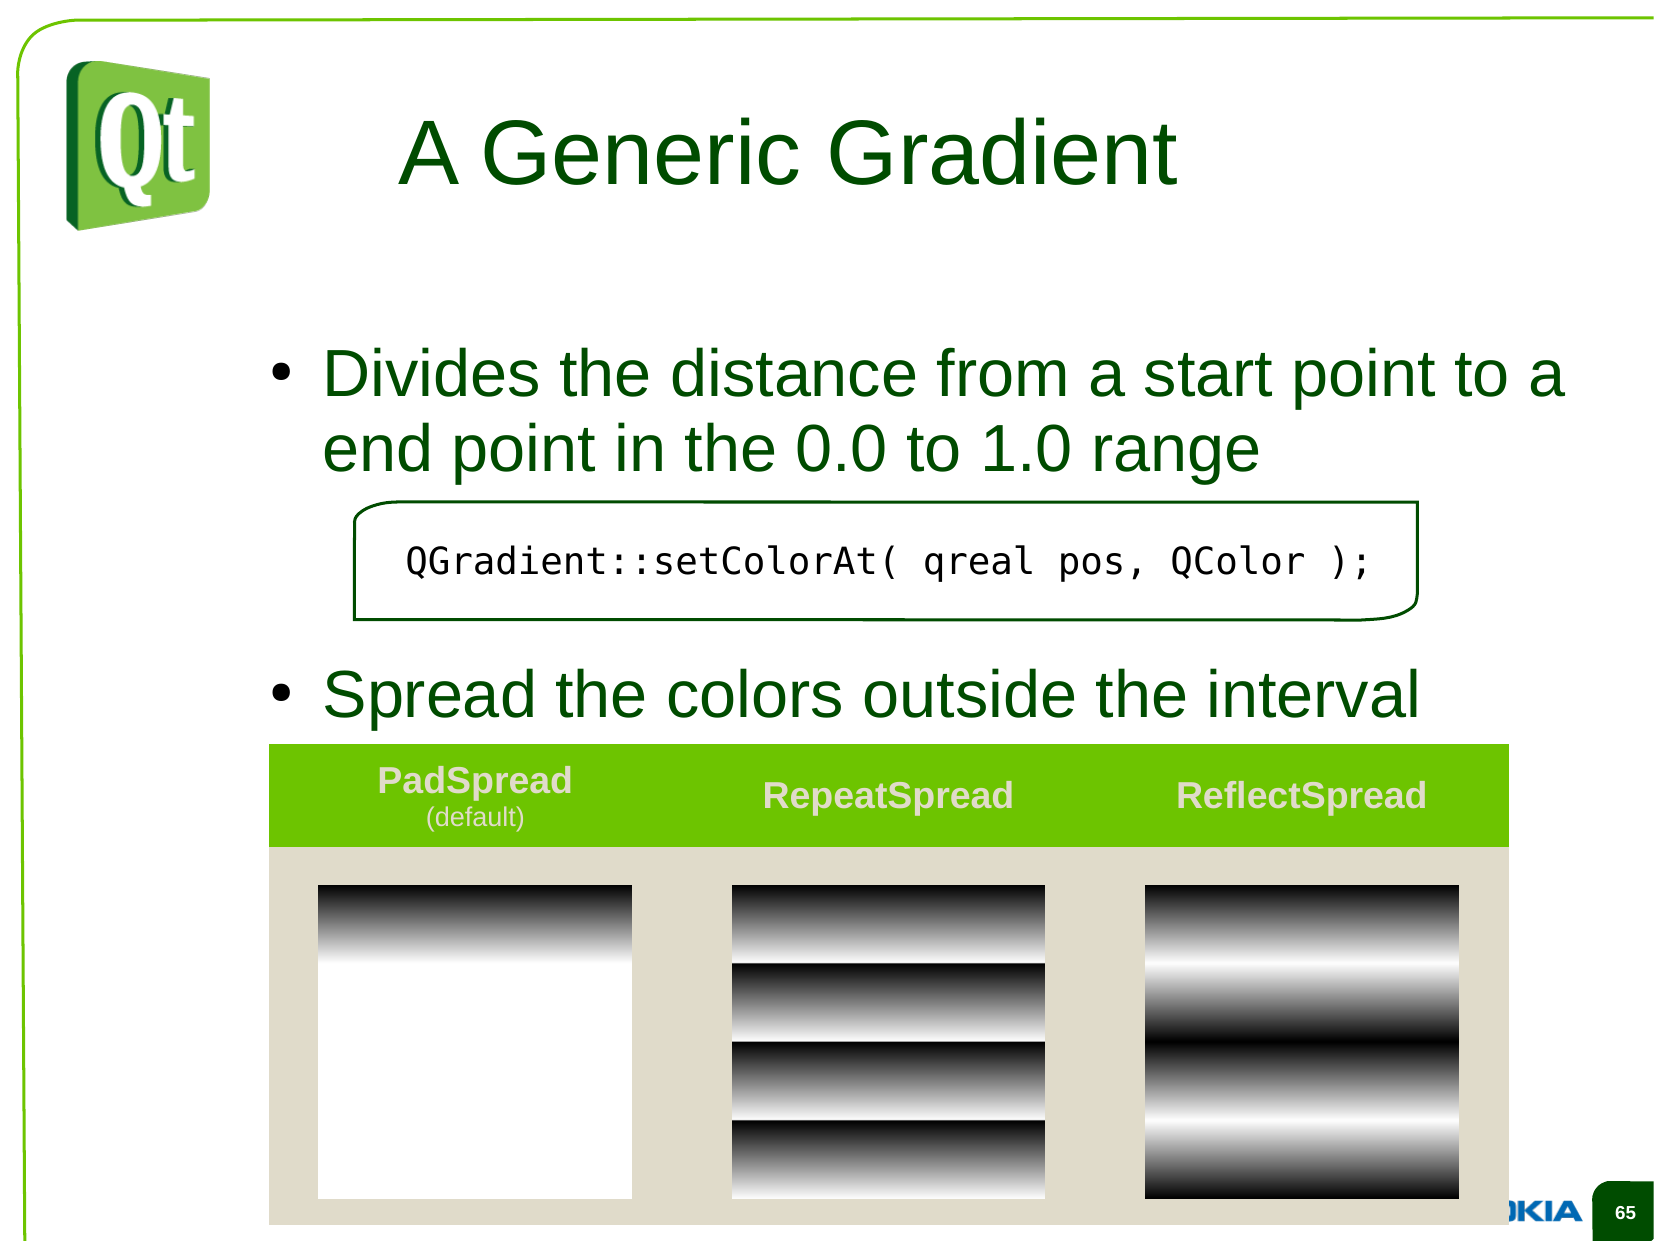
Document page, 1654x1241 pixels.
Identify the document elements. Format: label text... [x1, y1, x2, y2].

table_header RepeatSpread [682, 744, 1095, 847]
title A Generic Gradient [251, 56, 1327, 250]
list Divides the distance from a start point to a end point in the 0.0 to 1.0 range Spread the colors outside the interval [251, 336, 1571, 1085]
picture [732, 885, 1045, 1199]
picture [1145, 885, 1459, 1199]
picture [66, 61, 210, 231]
table_header PadSpread (default) [269, 744, 682, 847]
text_box QGradient::setColorAt( qreal pos, QColor ); [390, 532, 1388, 591]
table_cell [682, 847, 1095, 1225]
table_cell [1095, 847, 1509, 1225]
table_cell [269, 847, 682, 1225]
table_header ReflectSpread [1095, 744, 1509, 847]
picture [1509, 1200, 1583, 1222]
picture [318, 885, 632, 1199]
